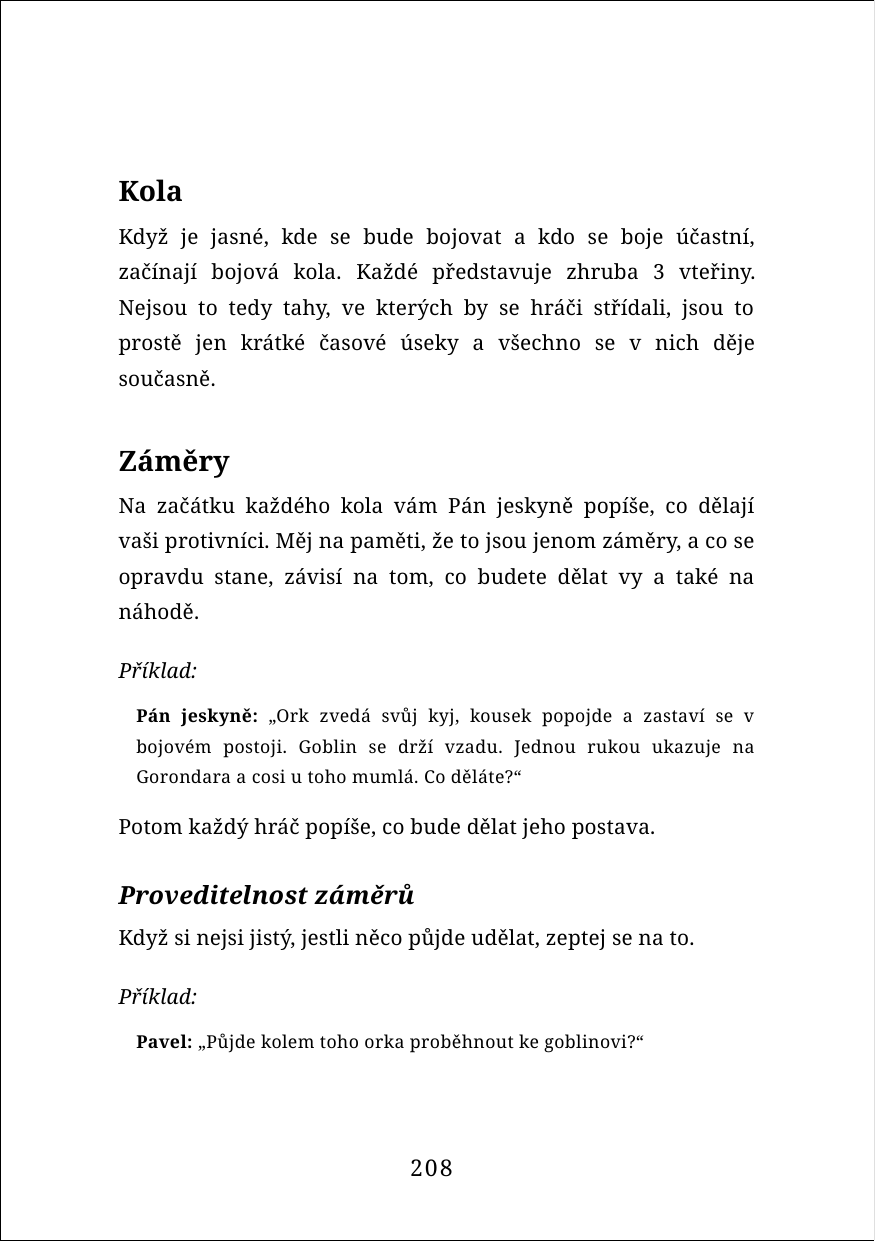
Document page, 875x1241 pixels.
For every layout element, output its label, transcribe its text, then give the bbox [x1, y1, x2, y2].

text Na začátku každého kola vám Pán jeskyně popíše, co dělají vaši protivníci. Měj na paměti, že to jsou jenom záměry, a co se opravdu stane, závisí na tom, co budete dělat vy a také na náhodě. [118, 491, 756, 626]
text Pán jeskyně: „Ork zvedá svůj kyj, kousek popojde a zastaví se v bojovém postoji. Goblin se drží vzadu. Jednou rukou ukazuje na Gorondara a cosi u toho mumlá. Co děláte?“ [136, 704, 756, 788]
subtitle Záměry [118, 441, 756, 479]
text Potom každý hráč popíše, co bude dělat jeho postava. [118, 812, 756, 841]
subtitle Kola [118, 172, 756, 210]
text Pavel: „Půjde kolem toho orka proběhnout ke goblinovi?“ [136, 1029, 756, 1054]
text Příklad: [118, 982, 756, 1011]
text Když je jasné, kde se bude bojovat a kdo se boje účastní, začínají bojová kola. Každé představuje zhruba 3 vteřiny. Nejsou to tedy tahy, ve kterých by se hráči střídali, jsou to prostě jen krátké časové úseky a všechno se v nich děje současně. [118, 222, 756, 392]
subtitle Proveditelnost záměrů [118, 877, 756, 911]
text Příklad: [118, 657, 756, 685]
text Když si nejsi jistý, jestli něco půjde udělat, zeptej se na to. [118, 923, 756, 952]
